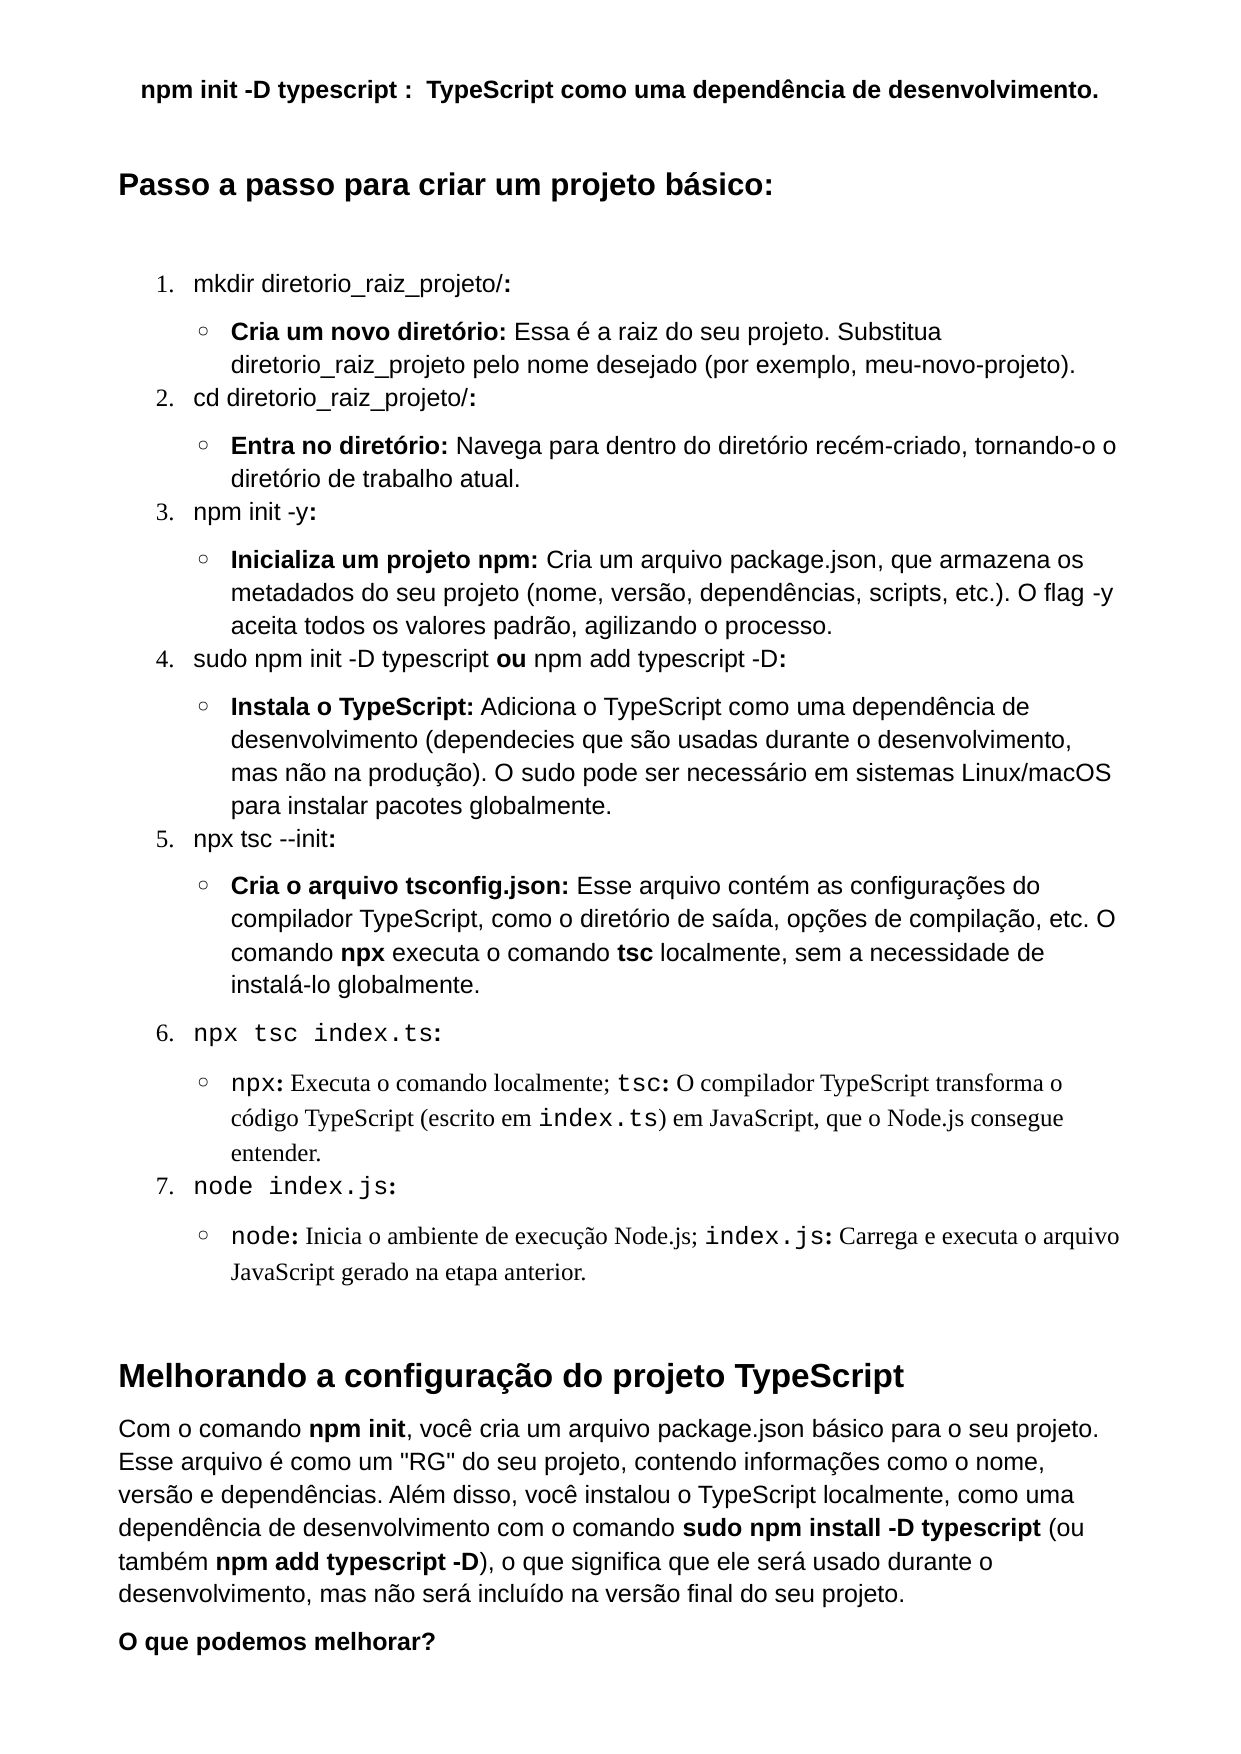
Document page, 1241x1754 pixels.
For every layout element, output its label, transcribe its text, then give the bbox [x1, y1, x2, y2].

list npx: Executa o comando localmente; tsc: O compilador TypeScript transforma o código TypeScript (escrito em index.ts) em JavaScript, que o Node.js consegue entender. [193, 1068, 1122, 1167]
list npm init -y: [156, 497, 1122, 526]
text Melhorando a configuração do projeto TypeScript [118, 1356, 1122, 1394]
list npx tsc --init: [156, 824, 1122, 852]
list Cria um novo diretório: Essa é a raiz do seu projeto. Substitua diretorio_raiz_projeto pelo nome desejado (por exemplo, meu-novo-projeto). [193, 317, 1122, 379]
list Cria o arquivo tsconfig.json: Esse arquivo contém as configurações do compilador TypeScript, como o diretório de saída, opções de compilação, etc. O comando npx executa o comando tsc localmente, sem a necessidade de instalá-lo globalmente. [193, 871, 1122, 999]
list Instala o TypeScript: Adiciona o TypeScript como uma dependência de desenvolvimento (dependecies que são usadas durante o desenvolvimento, mas não na produção). O sudo pode ser necessário em sistemas Linux/macOS para instalar pacotes globalmente. [193, 691, 1122, 819]
list mkdir diretorio_raiz_projeto/: [156, 269, 1122, 298]
list sudo npm init -D typescript ou npm add typescript -D: [156, 644, 1122, 673]
text Passo a passo para criar um projeto básico: [118, 166, 1122, 202]
list node index.js: [156, 1171, 1122, 1202]
list npx tsc index.ts: [156, 1018, 1122, 1049]
text O que podemos melhorar? [118, 1627, 1122, 1656]
list node: Inicia o ambiente de execução Node.js; index.js: Carrega e executa o arquivo JavaScript gerado na etapa anterior. [193, 1221, 1122, 1285]
list cd diretorio_raiz_projeto/: [156, 383, 1122, 412]
list Entra no diretório: Navega para dentro do diretório recém-criado, tornando-o o diretório de trabalho atual. [193, 431, 1122, 493]
list Inicializa um projeto npm: Cria um arquivo package.json, que armazena os metadados do seu projeto (nome, versão, dependências, scripts, etc.). O flag -y aceita todos os valores padrão, agilizando o processo. [193, 544, 1122, 639]
text Com o comando npm init, você cria um arquivo package.json básico para o seu projeto. Esse arquivo é como um "RG" do seu projeto, contendo informações como o nome, versão e dependências. Além disso, você instalou o TypeScript localmente, como uma dependência de desenvolvimento com o comando sudo npm install -D typescript (ou também npm add typescript -D), o que significa que ele será usado durante o desenvolvimento, mas não será incluído na versão final do seu projeto. [118, 1414, 1122, 1608]
